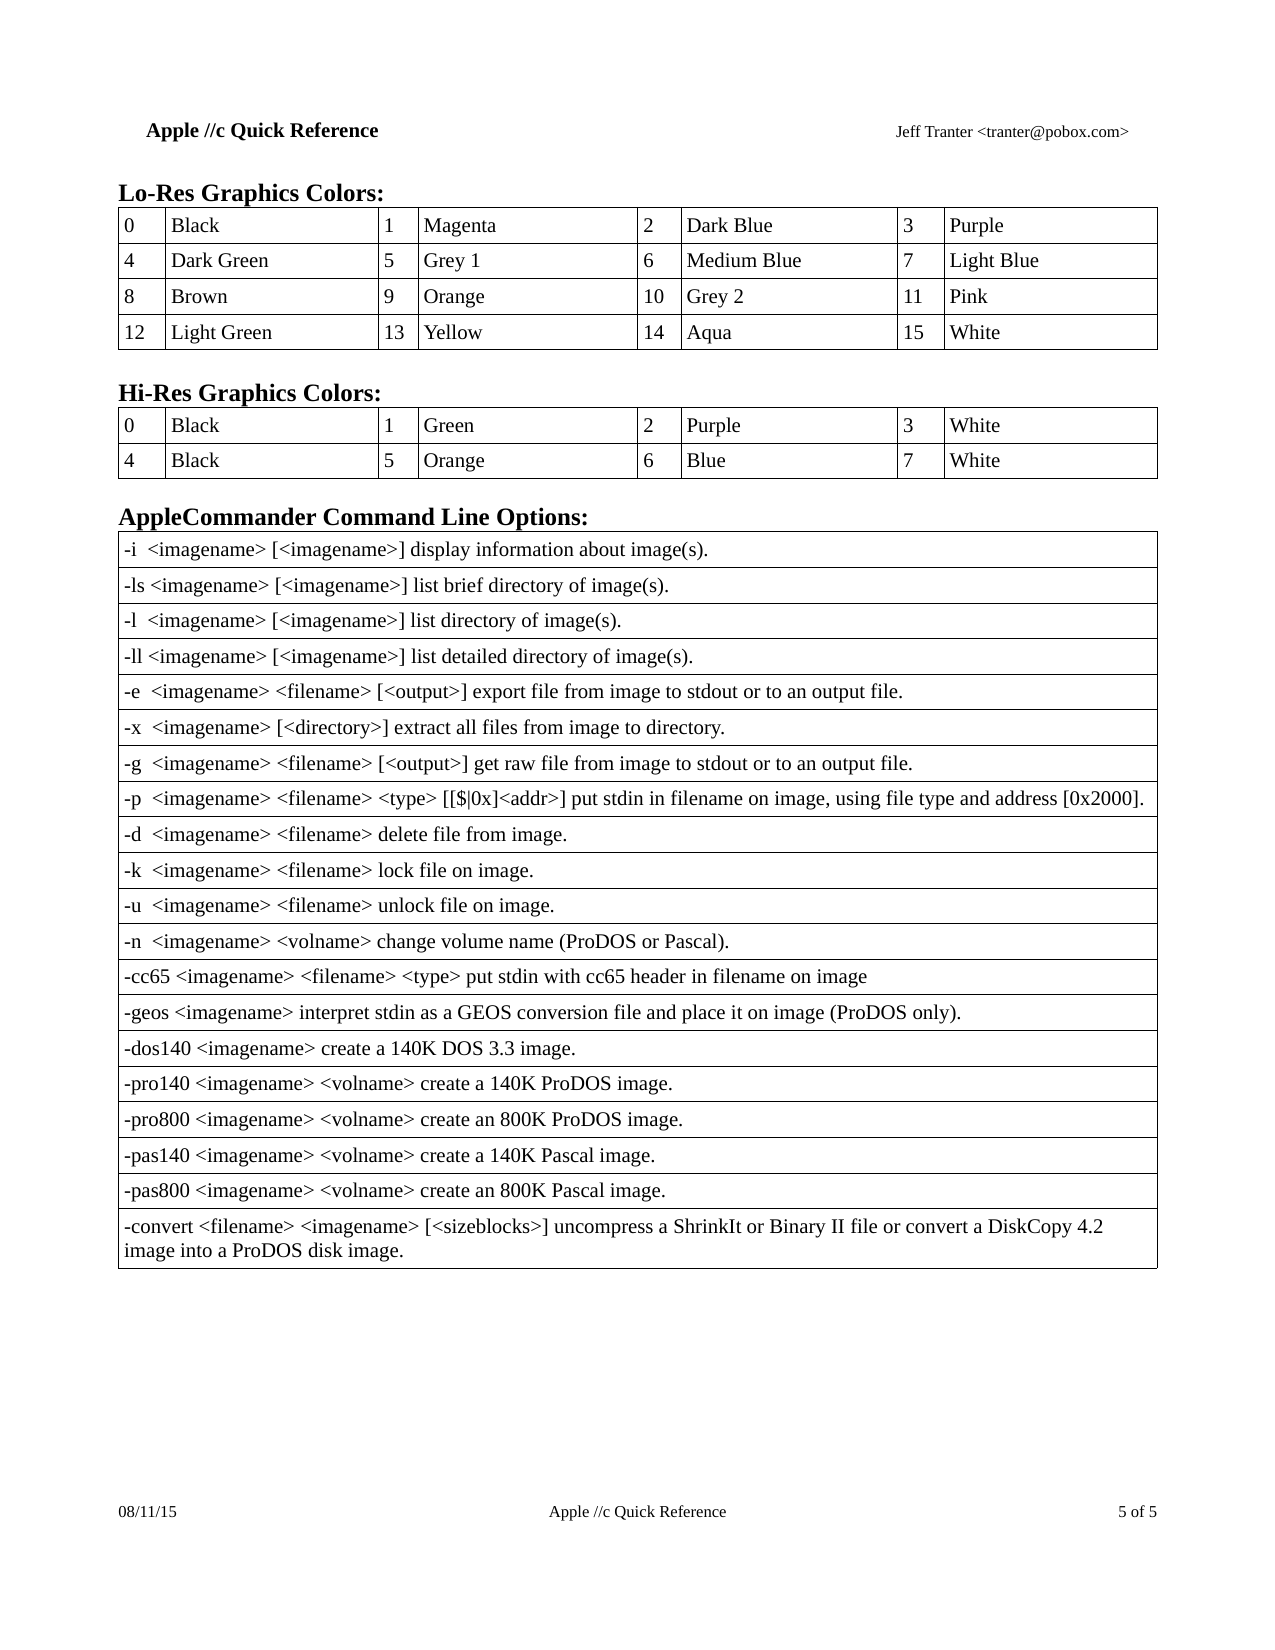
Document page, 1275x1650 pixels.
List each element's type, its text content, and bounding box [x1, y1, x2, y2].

table_cell 7 [898, 244, 944, 278]
table_header 0 [119, 208, 165, 242]
text Hi-Res Graphics Colors: [118, 378, 1157, 407]
table_cell 8 [119, 279, 165, 314]
table_header Purple [945, 208, 1157, 242]
table_cell -l <imagename> [<imagename>] list directory of image(s). [119, 604, 1157, 638]
table_cell -d <imagename> <filename> delete file from image. [119, 817, 1157, 852]
table_cell Light Green [166, 315, 378, 349]
table_cell 4 [119, 244, 165, 278]
table_cell -ll <imagename> [<imagename>] list detailed directory of image(s). [119, 639, 1157, 674]
table_cell Yellow [419, 315, 637, 349]
table_cell -x <imagename> [<directory>] extract all files from image to directory. [119, 710, 1157, 745]
table_cell -p <imagename> <filename> <type> [[$|0x]<addr>] put stdin in filename on image, using file type and address [0x2000]. [119, 782, 1157, 816]
table_cell 11 [898, 279, 944, 314]
table_header 2 [638, 408, 681, 443]
table_cell Orange [419, 279, 637, 314]
table_cell -pas800 <imagename> <volname> create an 800K Pascal image. [119, 1174, 1157, 1208]
table_cell Grey 1 [419, 244, 637, 278]
table_cell -g <imagename> <filename> [<output>] get raw file from image to stdout or to an output file. [119, 746, 1157, 781]
table_header Black [166, 408, 378, 443]
table_cell -pro800 <imagename> <volname> create an 800K ProDOS image. [119, 1102, 1157, 1137]
table_cell Aqua [682, 315, 897, 349]
table_cell White [945, 315, 1157, 349]
table_header 1 [379, 408, 418, 443]
table_header Green [419, 408, 637, 443]
table_cell 6 [638, 444, 681, 478]
table_cell -pas140 <imagename> <volname> create a 140K Pascal image. [119, 1138, 1157, 1172]
table_header Dark Blue [682, 208, 897, 242]
table_header Purple [682, 408, 897, 443]
table_cell Dark Green [166, 244, 378, 278]
table_cell -ls <imagename> [<imagename>] list brief directory of image(s). [119, 568, 1157, 602]
table_cell -convert <filename> <imagename> [<sizeblocks>] uncompress a ShrinkIt or Binary II file or convert a DiskCopy 4.2 image into a ProDOS disk image. [119, 1209, 1157, 1268]
table_header 2 [638, 208, 681, 242]
table_cell Pink [945, 279, 1157, 314]
table_cell Black [166, 444, 378, 478]
table_cell -geos <imagename> interpret stdin as a GEOS conversion file and place it on image (ProDOS only). [119, 995, 1157, 1030]
table_cell 7 [898, 444, 944, 478]
table_cell 9 [379, 279, 418, 314]
table_cell -e <imagename> <filename> [<output>] export file from image to stdout or to an output file. [119, 675, 1157, 709]
table_header White [945, 408, 1157, 443]
table_header 3 [898, 408, 944, 443]
table_cell Orange [419, 444, 637, 478]
text AppleCommander Command Line Options: [118, 502, 1157, 531]
table_header Magenta [419, 208, 637, 242]
table_header 3 [898, 208, 944, 242]
table_cell Brown [166, 279, 378, 314]
table_cell -cc65 <imagename> <filename> <type> put stdin with cc65 header in filename on image [119, 960, 1157, 994]
table_cell 12 [119, 315, 165, 349]
table_cell 4 [119, 444, 165, 478]
table_cell 5 [379, 444, 418, 478]
table_cell 10 [638, 279, 681, 314]
table_cell -u <imagename> <filename> unlock file on image. [119, 889, 1157, 923]
table_header -i <imagename> [<imagename>] display information about image(s). [119, 532, 1157, 567]
table_cell White [945, 444, 1157, 478]
table_cell -dos140 <imagename> create a 140K DOS 3.3 image. [119, 1031, 1157, 1066]
table_cell 6 [638, 244, 681, 278]
table_cell 5 [379, 244, 418, 278]
table_cell 15 [898, 315, 944, 349]
table_header 0 [119, 408, 165, 443]
table_cell Blue [682, 444, 897, 478]
table_header Black [166, 208, 378, 242]
table_cell 13 [379, 315, 418, 349]
table_cell -k <imagename> <filename> lock file on image. [119, 853, 1157, 887]
text Lo-Res Graphics Colors: [118, 178, 1157, 207]
table_header 1 [379, 208, 418, 242]
table_cell Grey 2 [682, 279, 897, 314]
table_cell Light Blue [945, 244, 1157, 278]
table_cell 14 [638, 315, 681, 349]
table_cell -n <imagename> <volname> change volume name (ProDOS or Pascal). [119, 924, 1157, 959]
table_cell -pro140 <imagename> <volname> create a 140K ProDOS image. [119, 1067, 1157, 1101]
table_cell Medium Blue [682, 244, 897, 278]
